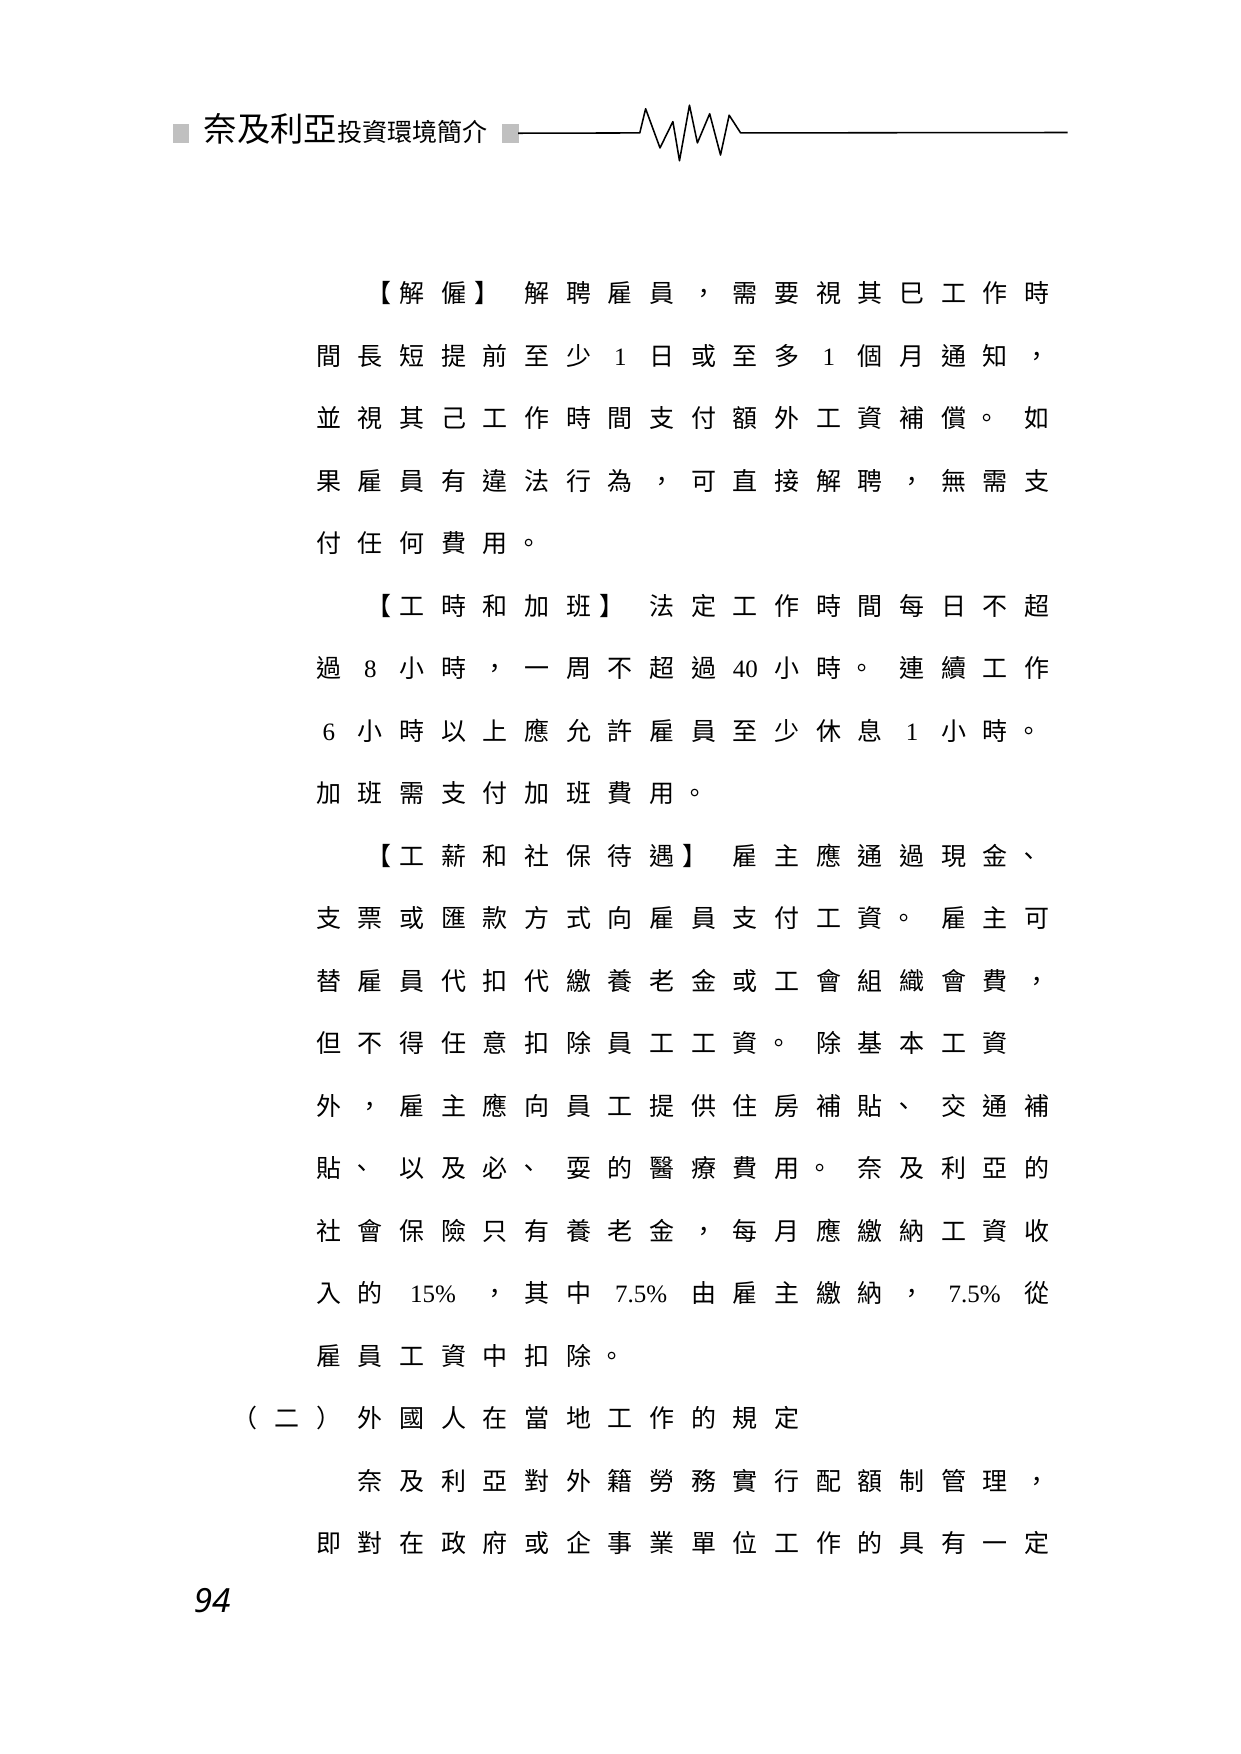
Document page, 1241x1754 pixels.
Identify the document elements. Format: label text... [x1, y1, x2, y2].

text （二）外國人在當地工作的規定 [207, 1375, 1058, 1438]
text 奈及利亞對外籍勞務實行配額制管理，即對在政府或企事業單位工作的具有一定 [281, 1438, 1058, 1563]
text 【工薪和社保待遇】雇主應通過現金、支票或匯款方式向雇員支付工資。雇主可替雇員代扣代繳養老金或工會組織會費，但不得任意扣除員工工資。除基本工資外，雇主應向員工提供住房補貼、交通補貼、以及必、耍的醫療費用。奈及利亞的社會保險只有養老金，每月應繳納工資收入的15%，其中7.5%由雇主繳納，7.5%從雇員工資中扣除。 [281, 813, 1058, 1375]
text 【解僱】解聘雇員，需要視其巳工作時間長短提前至少1日或至多1個月通知，並視其己工作時間支付額外工資補償。如果雇員有違法行為，可直接解聘，無需支付任何費用。 [281, 250, 1058, 563]
text 【工時和加班】法定工作時間每日不超過8小時，一周不超過40小時。連續工作6小時以上應允許雇員至少休息1小時。加班需支付加班費用。 [281, 563, 1058, 813]
